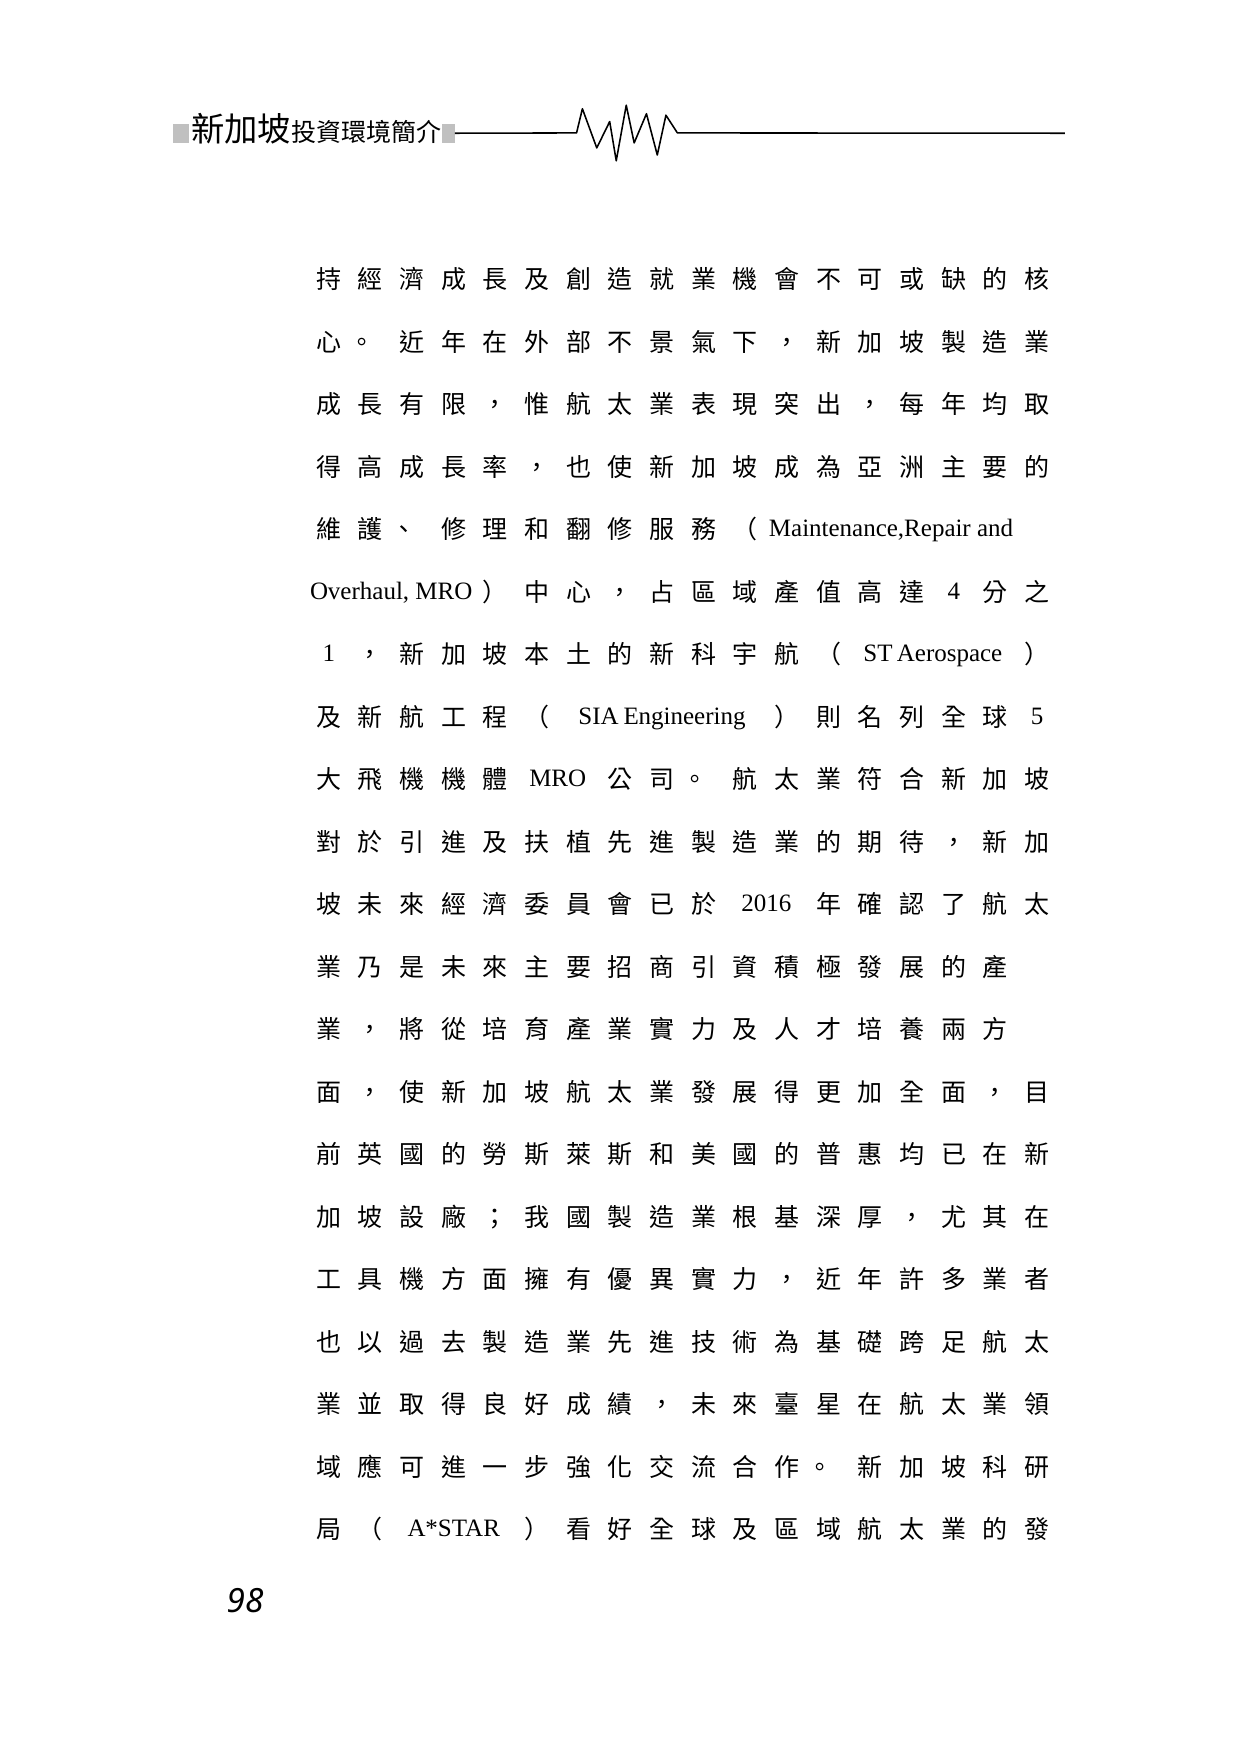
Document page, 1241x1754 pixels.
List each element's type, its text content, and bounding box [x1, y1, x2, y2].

text 持經濟成長及創造就業機會不可或缺的核心。近年在外部不景氣下，新加坡製造業成長有限，惟航太業表現突出，每年均取得高成長率，也使新加坡成為亞洲主要的維護、修理和翻修服務（Maintenance,Repair and Overhaul, MRO）中心，占區域產值高達4分之1，新加坡本土的新科宇航（ST Aerospace）及新航工程（SIA Engineering）則名列全球5大飛機機體MRO公司。航太業符合新加坡對於引進及扶植先進製造業的期待，新加坡未來經濟委員會已於2016年確認了航太業乃是未來主要招商引資積極發展的產業，將從培育產業實力及人才培養兩方面，使新加坡航太業發展得更加全面，目前英國的勞斯萊斯和美國的普惠均已在新加坡設廠；我國製造業根基深厚，尤其在工具機方面擁有優異實力，近年許多業者也以過去製造業先進技術為基礎跨足航太業並取得良好成績，未來臺星在航太業領域應可進一步強化交流合作。新加坡科研局（A*STAR）看好全球及區域航太業的發 [281, 236, 1058, 1549]
